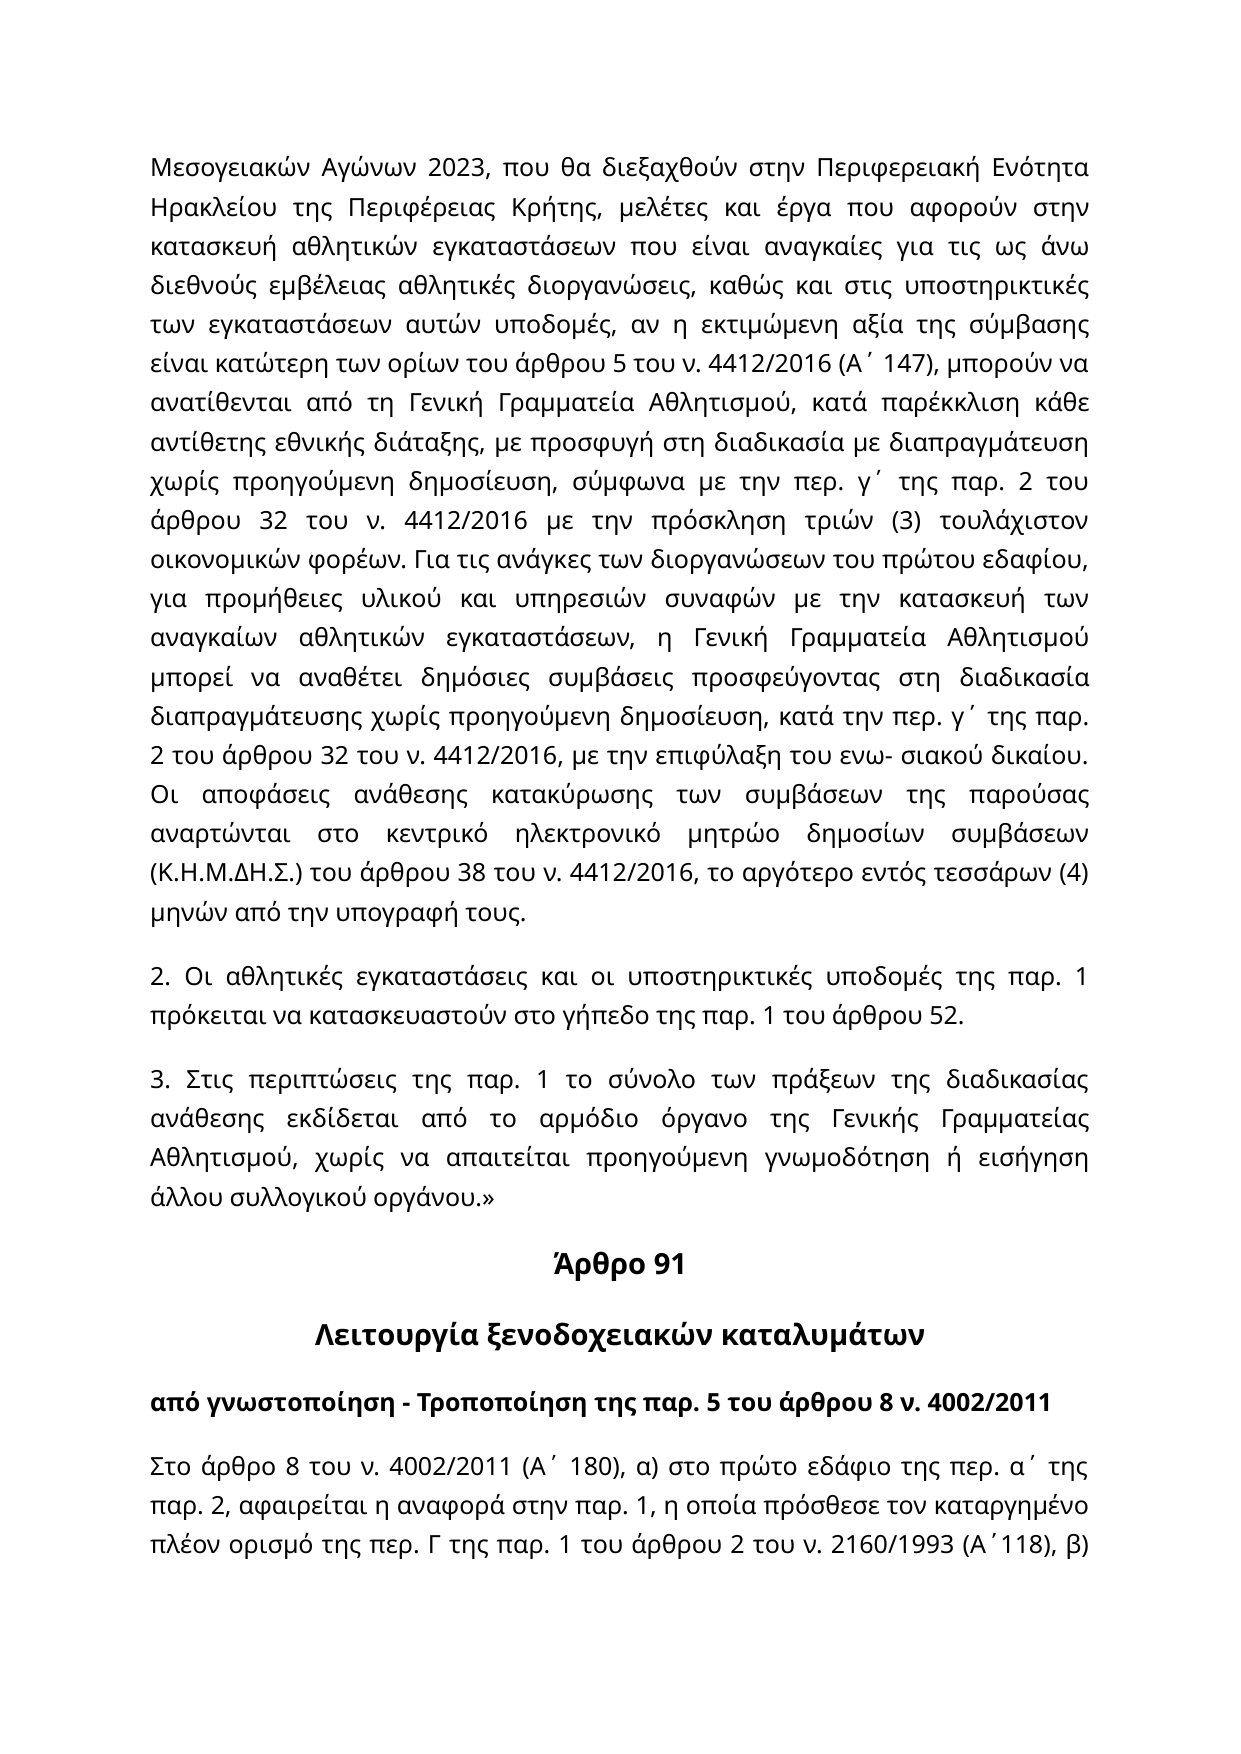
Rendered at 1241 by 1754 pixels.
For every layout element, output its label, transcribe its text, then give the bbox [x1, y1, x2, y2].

text Στο άρθρο 8 του ν. 4002/2011 (A΄ 180), α) στο πρώτο εδάφιο της περ. α΄ της παρ. 2, αφαιρείται η αναφορά στην παρ. 1, η οποία πρόσθεσε τον καταργημένο πλέον ορισμό της περ. Γ της παρ. 1 του άρθρου 2 του ν. 2160/1993 (Α΄118), β) [150, 1449, 1090, 1561]
text 2. Οι αθλητικές εγκαταστάσεις και οι υποστηρικτικές υποδομές της παρ. 1 πρόκειται να κατασκευαστούν στο γήπεδο της παρ. 1 του άρθρου 52. [150, 958, 1090, 1032]
text 3. Στις περιπτώσεις της παρ. 1 το σύνολο των πράξεων της διαδικασίας ανάθεσης εκδίδεται από το αρμόδιο όργανο της Γενικής Γραμματείας Αθλητισμού, χωρίς να απαιτείται προηγούμενη γνωμοδότηση ή εισήγηση άλλου συλλογικού οργάνου.» [150, 1062, 1090, 1213]
text Μεσογειακών Αγώνων 2023, που θα διεξαχθούν στην Περιφερειακή Ενότητα Ηρακλείου της Περιφέρειας Κρήτης, μελέτες και έργα που αφορούν στην κατασκευή αθλητικών εγκαταστάσεων που είναι αναγκαίες για τις ως άνω διεθνούς εμβέλειας αθλητικές διοργανώσεις, καθώς και στις υποστηρικτικές των εγκαταστάσεων αυτών υποδομές, αν η εκτιμώμενη αξία της σύμβασης είναι κατώτερη των ορίων του άρθρου 5 του ν. 4412/2016 (Α΄ 147), μπορούν να ανατίθενται από τη Γενική Γραμματεία Αθλητισμού, κατά παρέκκλιση κάθε αντίθετης εθνικής διάταξης, με προσφυγή στη διαδικασία με διαπραγμάτευση χωρίς προηγούμενη δημοσίευση, σύμφωνα με την περ. γ΄ της παρ. 2 του άρθρου 32 του ν. 4412/2016 με την πρόσκληση τριών (3) τουλάχιστον οικονομικών φορέων. Για τις ανάγκες των διοργανώσεων του πρώτου εδαφίου, για προμήθειες υλικού και υπηρεσιών συναφών με την κατασκευή των αναγκαίων αθλητικών εγκαταστάσεων, η Γενική Γραμματεία Αθλητισμού μπορεί να αναθέτει δημόσιες συμβάσεις προσφεύγοντας στη διαδικασία διαπραγμάτευσης χωρίς προηγούμενη δημοσίευση, κατά την περ. γ΄ της παρ. 2 του άρθρου 32 του ν. 4412/2016, με την επιφύλαξη του ενω- σιακού δικαίου. Οι αποφάσεις ανάθεσης κατακύρωσης των συμβάσεων της παρούσας αναρτώνται στο κεντρικό ηλεκτρονικό μητρώο δημοσίων συμβάσεων (Κ.Η.Μ.ΔΗ.Σ.) του άρθρου 38 του ν. 4412/2016, το αργότερο εντός τεσσάρων (4) μηνών από την υπογραφή τους. [150, 150, 1090, 928]
subtitle Άρθρο 91 [150, 1243, 1090, 1283]
subtitle Λειτουργία ξενοδοχειακών καταλυμάτων [150, 1314, 1090, 1354]
text από γνωστοποίηση - Τροποποίηση της παρ. 5 του άρθρου 8 ν. 4002/2011 [150, 1384, 1090, 1419]
